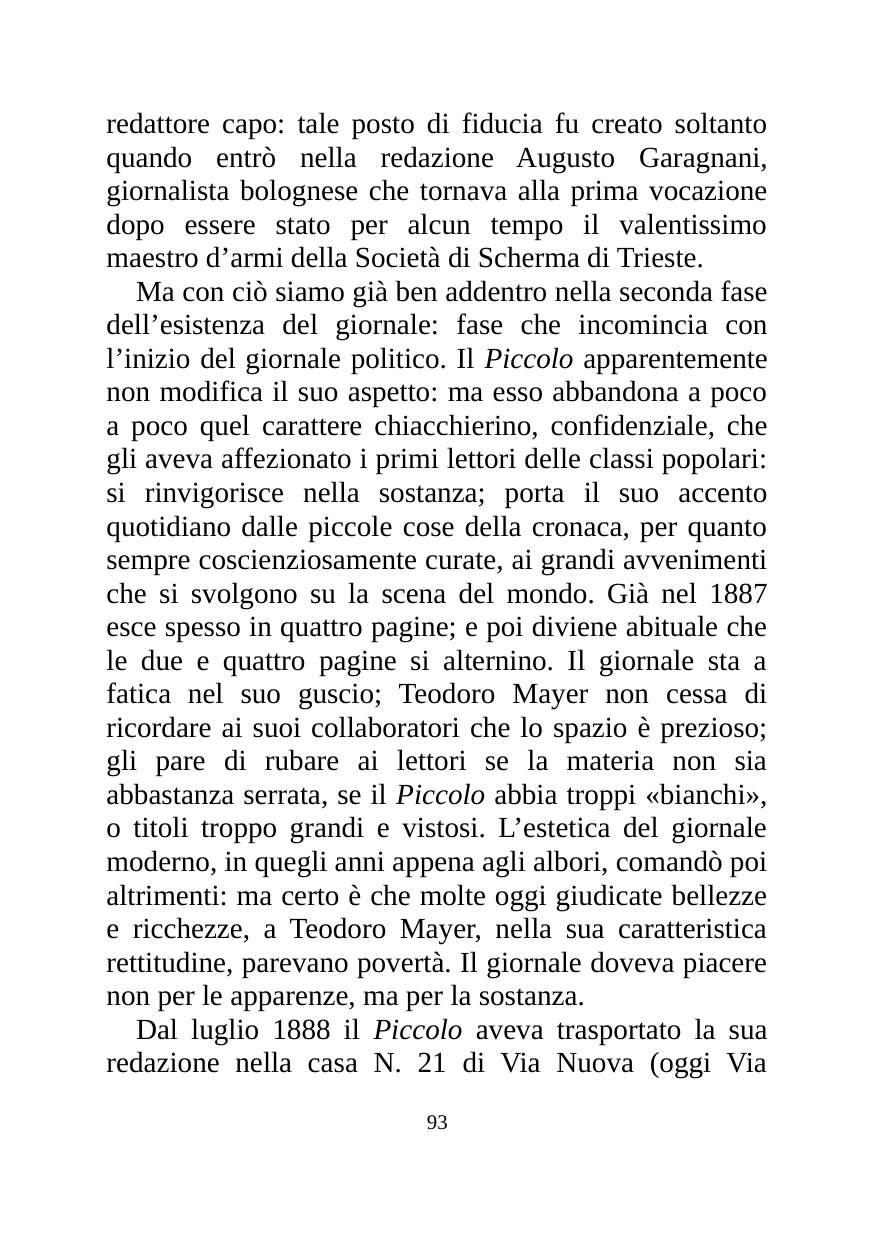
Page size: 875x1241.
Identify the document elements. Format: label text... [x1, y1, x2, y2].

text Dal luglio 1888 il Piccolo aveva trasportato la sua redazione nella casa N. 21 di Via Nuova (oggi Via [106, 1012, 768, 1079]
text Ma con ciò siamo già ben addentro nella seconda fase dell’esistenza del giornale: fase che incomincia con l’inizio del giornale politico. Il Piccolo apparentemente non modifica il suo aspetto: ma esso abbandona a poco a poco quel carattere chiacchierino, confidenziale, che gli aveva affezionato i primi lettori delle classi popolari: si rinvigorisce nella sostanza; porta il suo accento quotidiano dalle piccole cose della cronaca, per quanto sempre coscienziosamente curate, ai grandi avvenimenti che si svolgono su la scena del mondo. Già nel 1887 esce spesso in quattro pagine; e poi diviene abituale che le due e quattro pagine si alternino. Il giornale sta a fatica nel suo guscio; Teodoro Mayer non cessa di ricordare ai suoi collaboratori che lo spazio è prezioso; gli pare di rubare ai lettori se la materia non sia abbastanza serrata, se il Piccolo abbia troppi «bianchi», o titoli troppo grandi e vistosi. L’estetica del giornale moderno, in quegli anni appena agli albori, comandò poi altrimenti: ma certo è che molte oggi giudicate bellezze e ricchezze, a Teodoro Mayer, nella sua caratteristica rettitudine, parevano povertà. Il giornale doveva piacere non per le apparenze, ma per la sostanza. [106, 274, 768, 1012]
text redattore capo: tale posto di fiducia fu creato soltanto quando entrò nella redazione Augusto Garagnani, giornalista bolognese che tornava alla prima vocazione dopo essere stato per alcun tempo il valentissimo maestro d’armi della Società di Scherma di Trieste. [106, 106, 768, 274]
